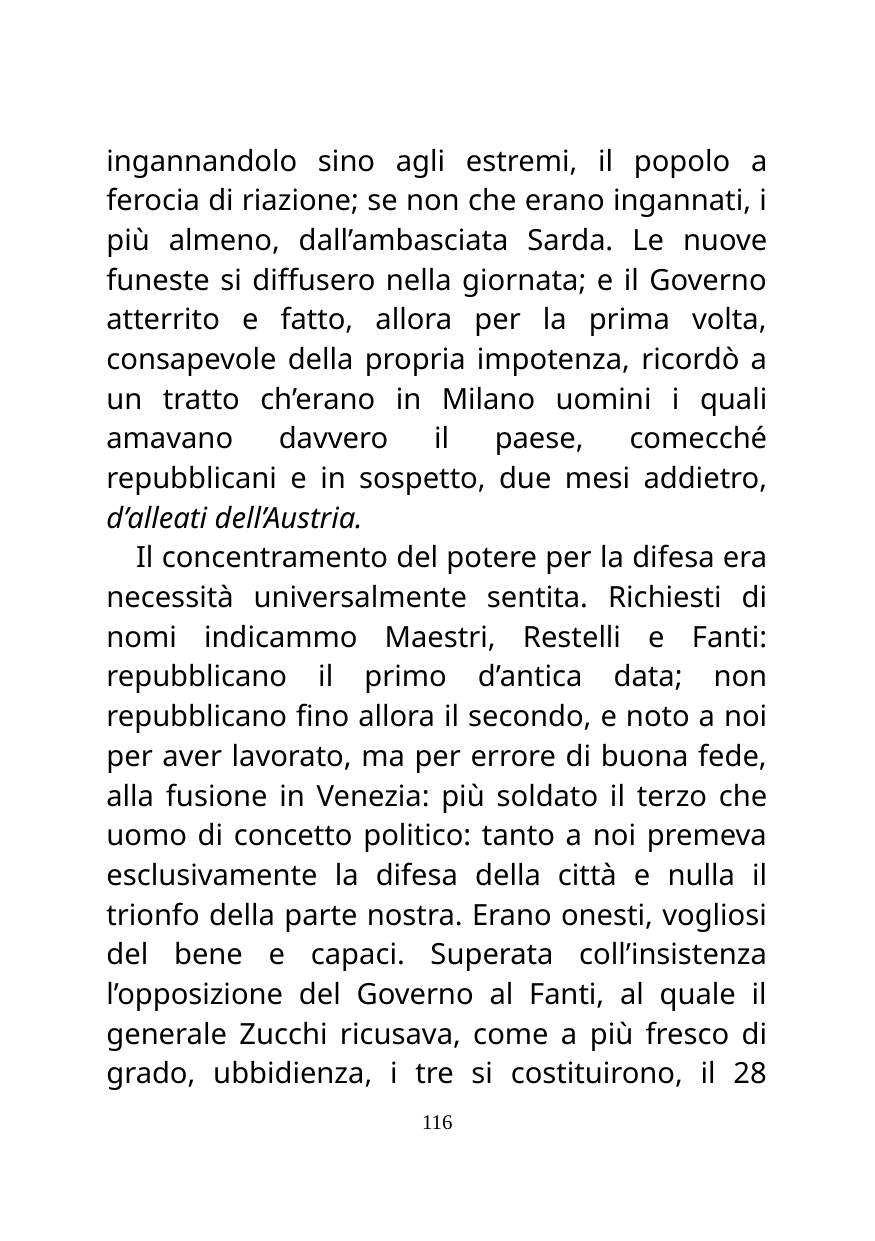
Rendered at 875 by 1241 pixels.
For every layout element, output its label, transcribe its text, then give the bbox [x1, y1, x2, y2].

text Il concentramento del potere per la difesa era necessità universalmente sentita. Richiesti di nomi indicammo Maestri, Restelli e Fanti: repubblicano il primo d’antica data; non repubblicano fino allora il secondo, e noto a noi per aver lavorato, ma per errore di buona fede, alla fusione in Venezia: più soldato il terzo che uomo di concetto politico: tanto a noi premeva esclusivamente la difesa della città e nulla il trionfo della parte nostra. Erano onesti, vogliosi del bene e capaci. Superata coll’insistenza l’opposizione del Governo al Fanti, al quale il generale Zucchi ricusava, come a più fresco di grado, ubbidienza, i tre si costituirono, il 28 [106, 537, 768, 1092]
text ingannandolo sino agli estremi, il popolo a ferocia di riazione; se non che erano ingannati, i più almeno, dall’ambasciata Sarda. Le nuove funeste si diffusero nella giornata; e il Governo atterrito e fatto, allora per la prima volta, consapevole della propria impotenza, ricordò a un tratto ch’erano in Milano uomini i quali amavano davvero il paese, comecché repubblicani e in sospetto, due mesi addietro, d’alleati dell’Austria. [106, 140, 768, 537]
